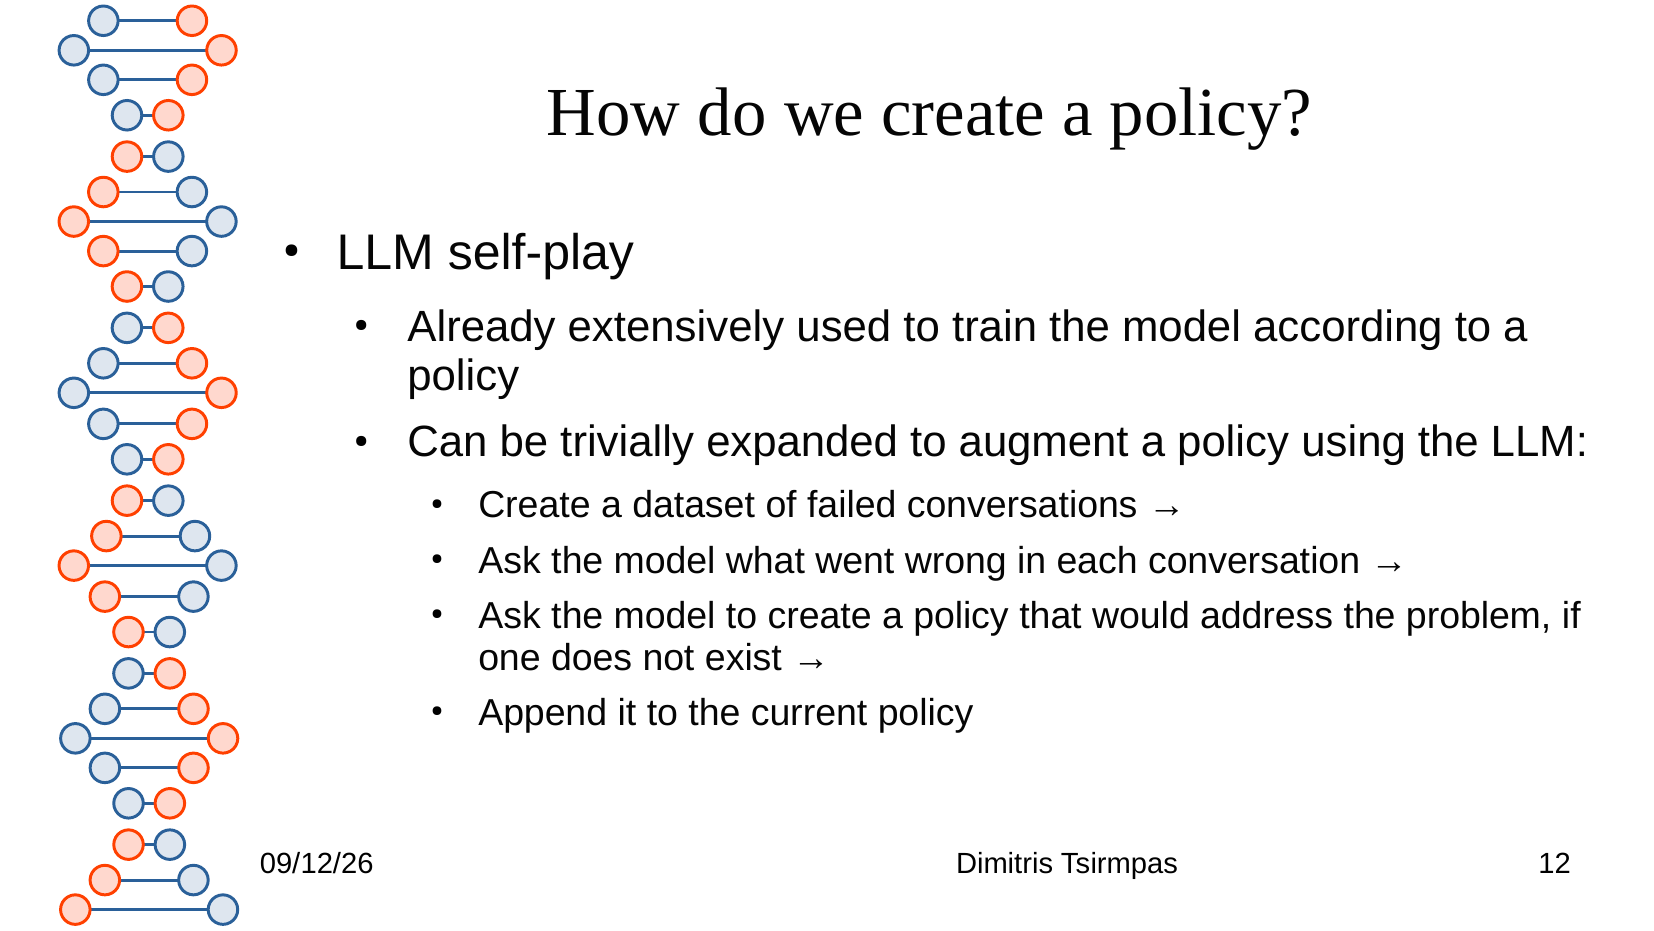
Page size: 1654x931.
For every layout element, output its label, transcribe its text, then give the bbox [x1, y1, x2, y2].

list LLM self-play Already extensively used to train the model according to a policy Can be trivially expanded to augment a policy using the LLM: Create a dataset of failed conversations → Ask the model what went wrong in each conversation → Ask the model to create a policy that would address the problem, if one does not exist → Append it to the current policy [265, 224, 1595, 764]
title How do we create a policy? [265, 35, 1595, 189]
